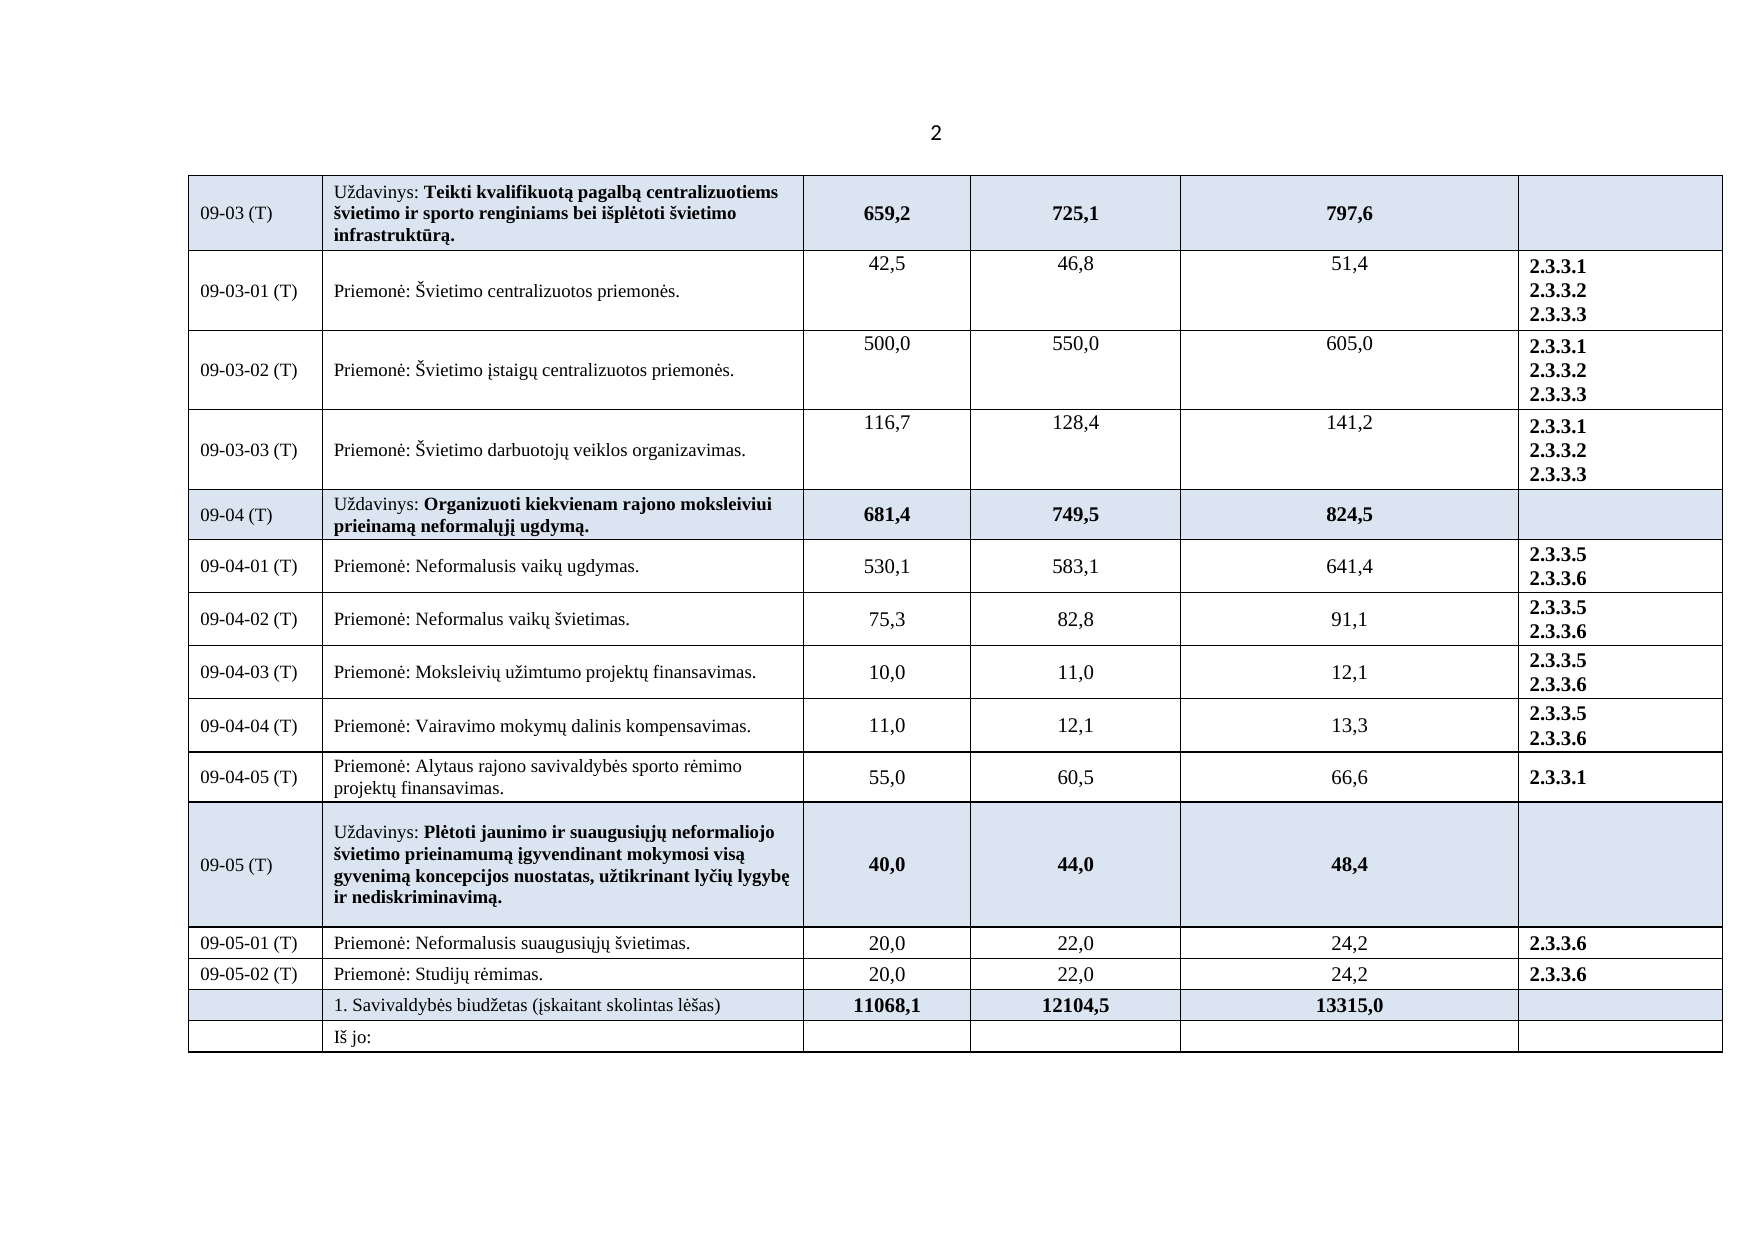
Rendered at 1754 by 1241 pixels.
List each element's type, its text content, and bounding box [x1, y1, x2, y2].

table_cell [1519, 990, 1722, 1020]
table_cell 40,0 [804, 803, 970, 926]
table_cell Priemonė: Vairavimo mokymų dalinis kompensavimas. [323, 699, 803, 751]
table_cell 659,2 [804, 176, 970, 250]
table_cell 2.3.3.1 [1519, 753, 1722, 801]
table_cell 2.3.3.1 2.3.3.2 2.3.3.3 [1519, 410, 1722, 489]
table_cell 09-03-01 (T) [189, 251, 322, 329]
table_cell 641,4 [1181, 540, 1518, 592]
table_cell 824,5 [1181, 490, 1518, 539]
table_cell [1519, 490, 1722, 539]
table_cell Uždavinys: Organizuoti kiekvienam rajono moksleiviui prieinamą neformalųjį ugdymą. [323, 490, 803, 539]
table_cell 725,1 [971, 176, 1180, 250]
table_cell 20,0 [804, 959, 970, 989]
table_cell 51,4 [1181, 251, 1518, 329]
table_cell 46,8 [971, 251, 1180, 329]
table_cell 10,0 [804, 646, 970, 698]
table_cell 09-05-02 (T) [189, 959, 322, 989]
table_cell [1519, 803, 1722, 926]
table_cell 2.3.3.5 2.3.3.6 [1519, 593, 1722, 645]
table_cell Priemonė: Neformalus vaikų švietimas. [323, 593, 803, 645]
table_cell 1. Savivaldybės biudžetas (įskaitant skolintas lėšas) [323, 990, 803, 1020]
table_cell 2.3.3.5 2.3.3.6 [1519, 699, 1722, 751]
table_cell [1181, 1021, 1518, 1051]
table_cell 09-03-02 (T) [189, 331, 322, 409]
table_cell 13315,0 [1181, 990, 1518, 1020]
table_cell 09-04-04 (T) [189, 699, 322, 751]
table_cell 22,0 [971, 928, 1180, 958]
table_cell 605,0 [1181, 331, 1518, 409]
table_cell 13,3 [1181, 699, 1518, 751]
table_cell 75,3 [804, 593, 970, 645]
table_cell 09-05 (T) [189, 803, 322, 926]
table_cell 11,0 [971, 646, 1180, 698]
table_cell 91,1 [1181, 593, 1518, 645]
table_cell Priemonė: Švietimo centralizuotos priemonės. [323, 251, 803, 329]
table_cell 09-03-03 (T) [189, 410, 322, 489]
table_cell 2.3.3.6 [1519, 959, 1722, 989]
table_cell [189, 990, 322, 1020]
table_cell Iš jo: [323, 1021, 803, 1051]
table_cell 2.3.3.6 [1519, 928, 1722, 958]
table_cell 82,8 [971, 593, 1180, 645]
table_cell 583,1 [971, 540, 1180, 592]
table_cell Uždavinys: Teikti kvalifikuotą pagalbą centralizuotiems švietimo ir sporto renginiams bei išplėtoti švietimo infrastruktūrą. [323, 176, 803, 250]
table_cell 2.3.3.1 2.3.3.2 2.3.3.3 [1519, 251, 1722, 329]
table_cell 530,1 [804, 540, 970, 592]
table_cell 09-03 (T) [189, 176, 322, 250]
table_cell 141,2 [1181, 410, 1518, 489]
table_cell [971, 1021, 1180, 1051]
table_cell 09-04-02 (T) [189, 593, 322, 645]
table_cell 66,6 [1181, 753, 1518, 801]
table_cell 550,0 [971, 331, 1180, 409]
table_cell 24,2 [1181, 928, 1518, 958]
table_cell Priemonė: Moksleivių užimtumo projektų finansavimas. [323, 646, 803, 698]
table_cell [1519, 1021, 1722, 1051]
table_cell Uždavinys: Plėtoti jaunimo ir suaugusiųjų neformaliojo švietimo prieinamumą įgyvendinant mokymosi visą gyvenimą koncepcijos nuostatas, užtikrinant lyčių lygybę ir nediskriminavimą. [323, 803, 803, 926]
table_cell 42,5 [804, 251, 970, 329]
table_cell [1519, 176, 1722, 250]
table_cell 44,0 [971, 803, 1180, 926]
table_cell 09-04 (T) [189, 490, 322, 539]
table_cell 2.3.3.5 2.3.3.6 [1519, 540, 1722, 592]
table_cell 116,7 [804, 410, 970, 489]
table_cell Priemonė: Studijų rėmimas. [323, 959, 803, 989]
table_cell 2.3.3.1 2.3.3.2 2.3.3.3 [1519, 331, 1722, 409]
table_cell 09-04-05 (T) [189, 753, 322, 801]
table_cell Priemonė: Neformalusis suaugusiųjų švietimas. [323, 928, 803, 958]
table_cell 500,0 [804, 331, 970, 409]
table_cell Priemonė: Alytaus rajono savivaldybės sporto rėmimo projektų finansavimas. [323, 753, 803, 801]
table_cell 22,0 [971, 959, 1180, 989]
table_cell 09-04-03 (T) [189, 646, 322, 698]
table_cell 60,5 [971, 753, 1180, 801]
table_cell 12,1 [1181, 646, 1518, 698]
table_cell Priemonė: Švietimo darbuotojų veiklos organizavimas. [323, 410, 803, 489]
table_cell 09-04-01 (T) [189, 540, 322, 592]
table_cell 12,1 [971, 699, 1180, 751]
table_cell 55,0 [804, 753, 970, 801]
table_cell 749,5 [971, 490, 1180, 539]
table_cell 11,0 [804, 699, 970, 751]
table_cell 128,4 [971, 410, 1180, 489]
table_cell [189, 1021, 322, 1051]
table_cell 2.3.3.5 2.3.3.6 [1519, 646, 1722, 698]
table_cell 20,0 [804, 928, 970, 958]
table_cell 09-05-01 (T) [189, 928, 322, 958]
table_cell 12104,5 [971, 990, 1180, 1020]
table_cell 24,2 [1181, 959, 1518, 989]
table_cell Priemonė: Neformalusis vaikų ugdymas. [323, 540, 803, 592]
table_cell 48,4 [1181, 803, 1518, 926]
table_cell 681,4 [804, 490, 970, 539]
table_cell 11068,1 [804, 990, 970, 1020]
table_cell Priemonė: Švietimo įstaigų centralizuotos priemonės. [323, 331, 803, 409]
table_cell 797,6 [1181, 176, 1518, 250]
table_cell [804, 1021, 970, 1051]
